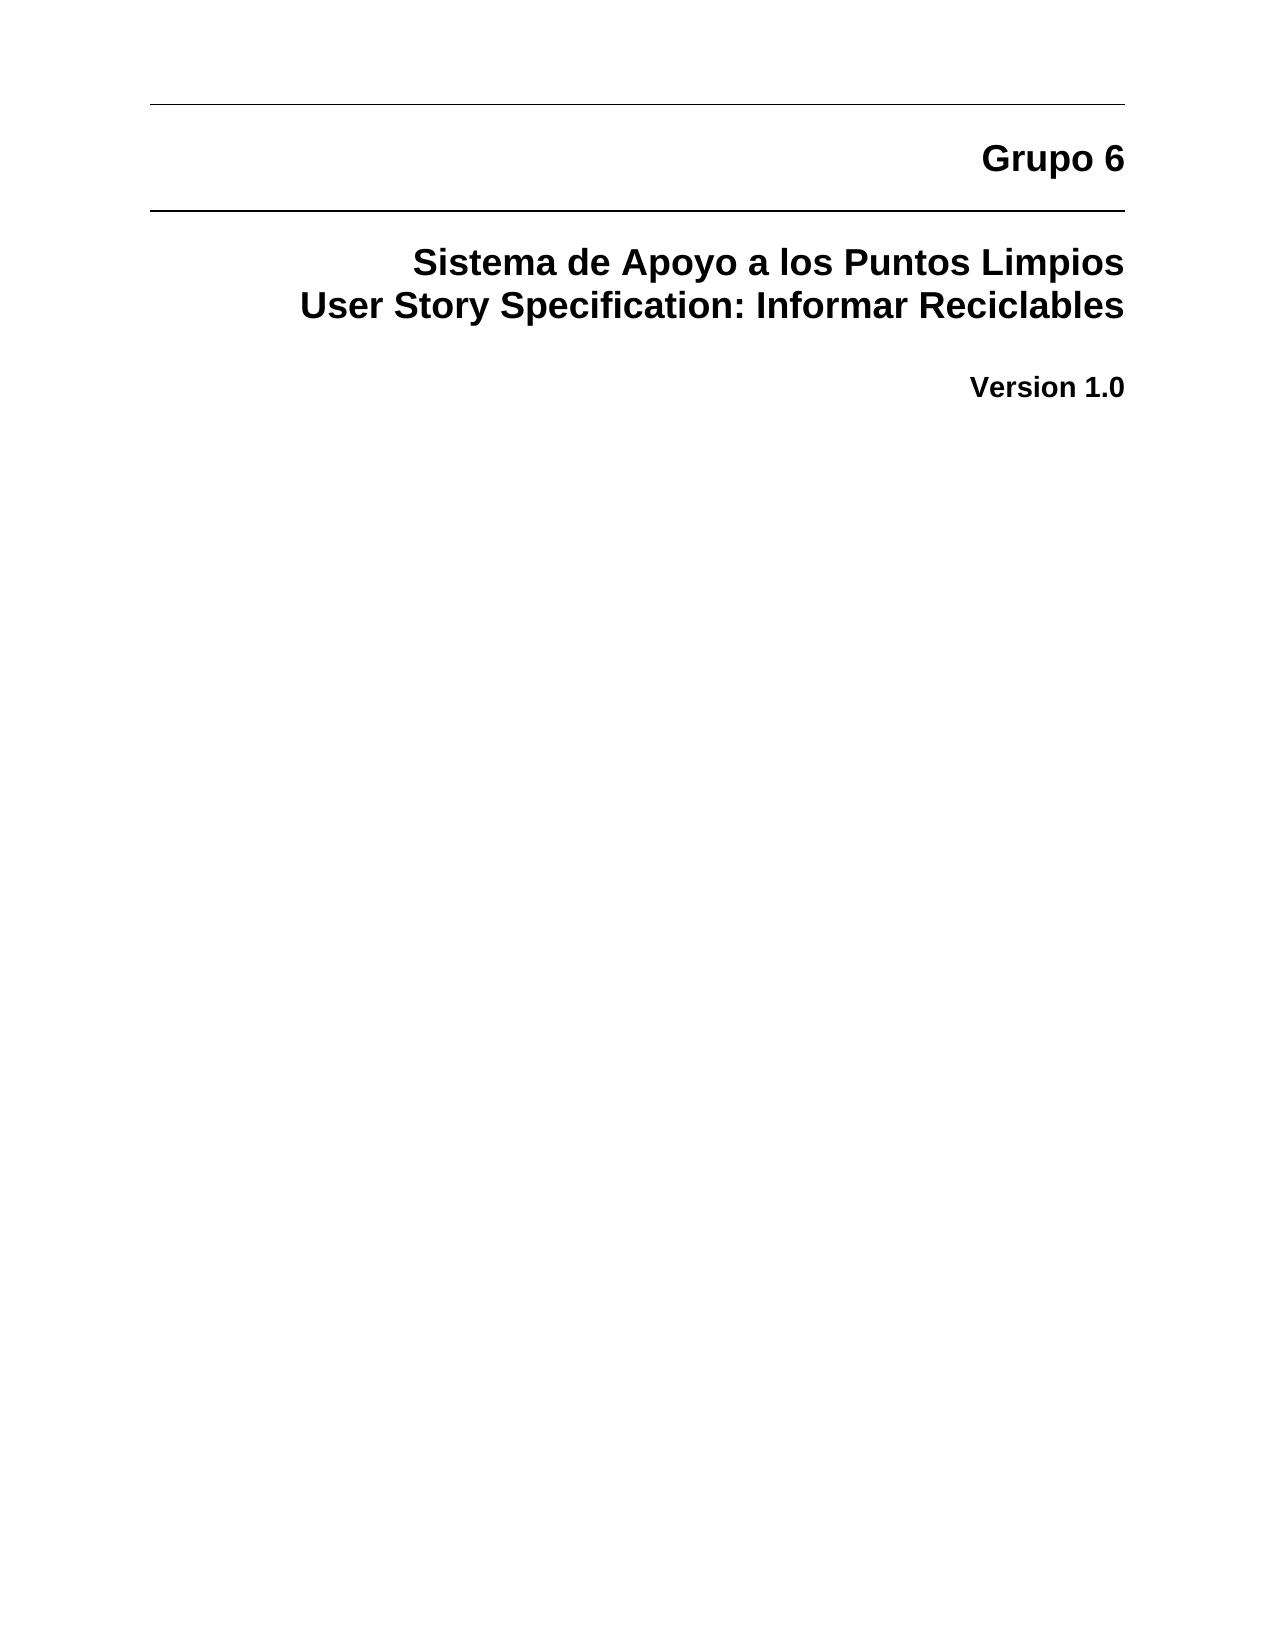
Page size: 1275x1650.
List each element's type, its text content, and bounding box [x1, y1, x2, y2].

subtitle Version 1.0 [150, 370, 1125, 403]
subtitle Sistema de Apoyo a los Puntos Limpios [150, 240, 1125, 283]
subtitle User Story Specification: Informar Reciclables [150, 283, 1125, 327]
